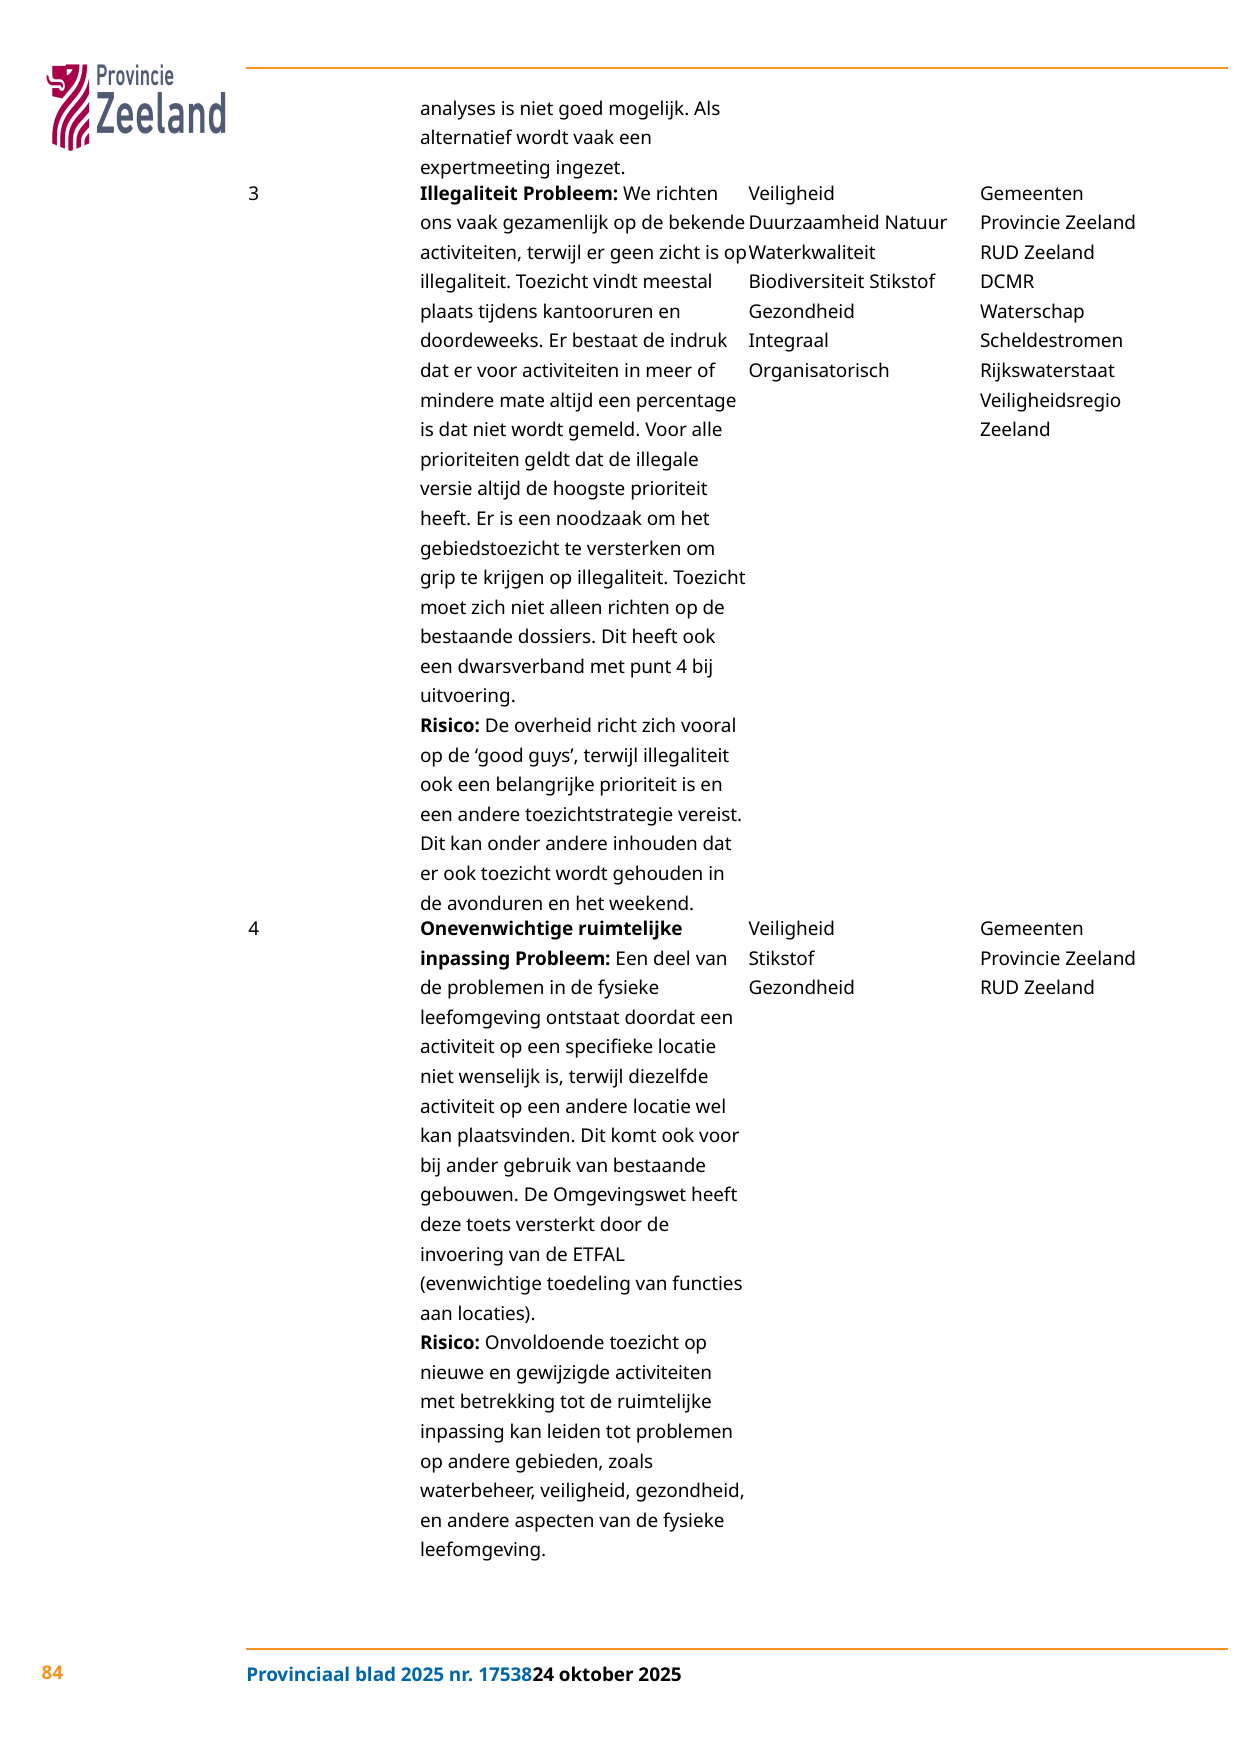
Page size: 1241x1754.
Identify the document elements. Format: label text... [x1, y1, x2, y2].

table_cell analyses is niet goed mogelijk. Als alternatief wordt vaak een expertmeeting ingezet. [420, 95, 748, 180]
table_cell [980, 95, 1152, 180]
table_cell 3 [248, 180, 420, 915]
table_cell Illegaliteit Probleem: We richten ons vaak gezamenlijk op de bekende activiteiten, terwijl er geen zicht is op illegaliteit. Toezicht vindt meestal plaats tijdens kantooruren en doordeweeks. Er bestaat de indruk dat er voor activiteiten in meer of mindere mate altijd een percentage is dat niet wordt gemeld. Voor alle prioriteiten geldt dat de illegale versie altijd de hoogste prioriteit heeft. Er is een noodzaak om het gebiedstoezicht te versterken om grip te krijgen op illegaliteit. Toezicht moet zich niet alleen richten op de bestaande dossiers. Dit heeft ook een dwarsverband met punt 4 bij uitvoering. Risico: De overheid richt zich vooral op de ‘good guys’, terwijl illegaliteit ook een belangrijke prioriteit is en een andere toezichtstrategie vereist. Dit kan onder andere inhouden dat er ook toezicht wordt gehouden in de avonduren en het weekend. [420, 180, 748, 915]
table_cell [748, 95, 980, 180]
table_cell [248, 95, 420, 180]
picture [41, 47, 231, 172]
table_cell Onevenwichtige ruimtelijke inpassing Probleem: Een deel van de problemen in de fysieke leefomgeving ontstaat doordat een activiteit op een specifieke locatie niet wenselijk is, terwijl diezelfde activiteit op een andere locatie wel kan plaatsvinden. Dit komt ook voor bij ander gebruik van bestaande gebouwen. De Omgevingswet heeft deze toets versterkt door de invoering van de ETFAL (evenwichtige toedeling van functies aan locaties). Risico: Onvoldoende toezicht op nieuwe en gewijzigde activiteiten met betrekking tot de ruimtelijke inpassing kan leiden tot problemen op andere gebieden, zoals waterbeheer, veiligheid, gezondheid, en andere aspecten van de fysieke leefomgeving. [420, 915, 748, 1562]
table_cell Gemeenten Provincie Zeeland RUD Zeeland DCMR Waterschap Scheldestromen Rijkswaterstaat Veiligheidsregio Zeeland [980, 180, 1152, 915]
table_cell Veiligheid Duurzaamheid Natuur Waterkwaliteit Biodiversiteit Stikstof Gezondheid Integraal Organisatorisch [748, 180, 980, 915]
table_cell Veiligheid Stikstof Gezondheid [748, 915, 980, 1562]
table_cell Gemeenten Provincie Zeeland RUD Zeeland [980, 915, 1152, 1562]
table_cell 4 [248, 915, 420, 1562]
